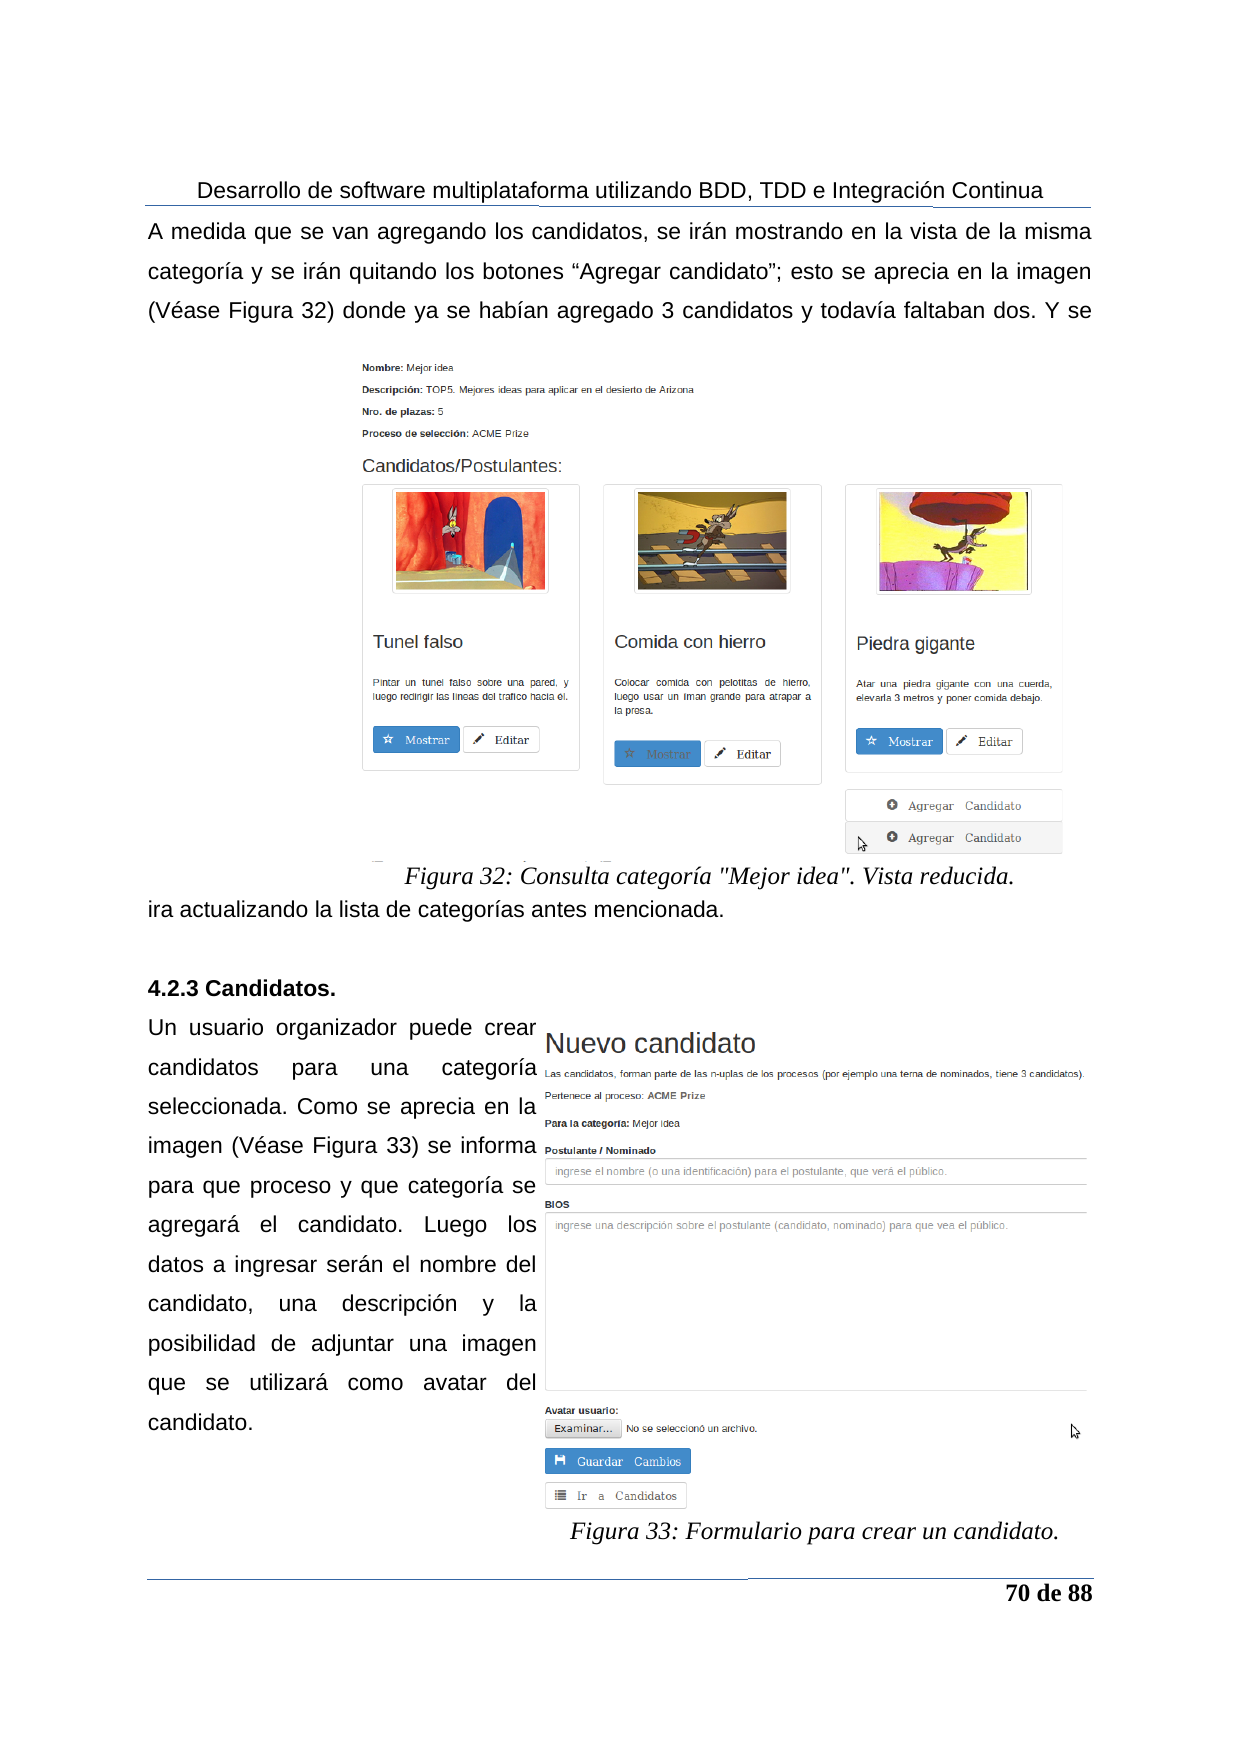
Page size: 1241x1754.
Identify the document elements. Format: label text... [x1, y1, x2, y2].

text Un usuario organizador puede crear candidatos para una categoría seleccionada. Como se aprecia en la imagen (Véase Figura 33) se informa para que proceso y que categoría se agregará el candidato. Luego los datos a ingresar serán el nombre del candidato, una descripción y la posibilidad de adjuntar una imagen que se utilizará como avatar del candidato. [148, 1014, 1093, 1435]
picture [542, 1030, 1087, 1517]
text Figura 32: Consulta categoría "Mejor idea". Vista reducida. [356, 862, 1063, 890]
picture [356, 360, 1063, 862]
text A medida que se van agregando los candidatos, se irán mostrando en la vista de la misma categoría y se irán quitando los botones “Agregar candidato”; esto se aprecia en la imagen (Véase Figura 32) donde ya se habían agregado 3 candidatos y todavía faltaban dos. Y se ira actualizando la lista de categorías antes mencionada. [148, 218, 1093, 922]
text 4.2.3 Candidatos. [148, 975, 1093, 1001]
text Figura 33: Formulario para crear un candidato. [543, 1517, 1087, 1545]
